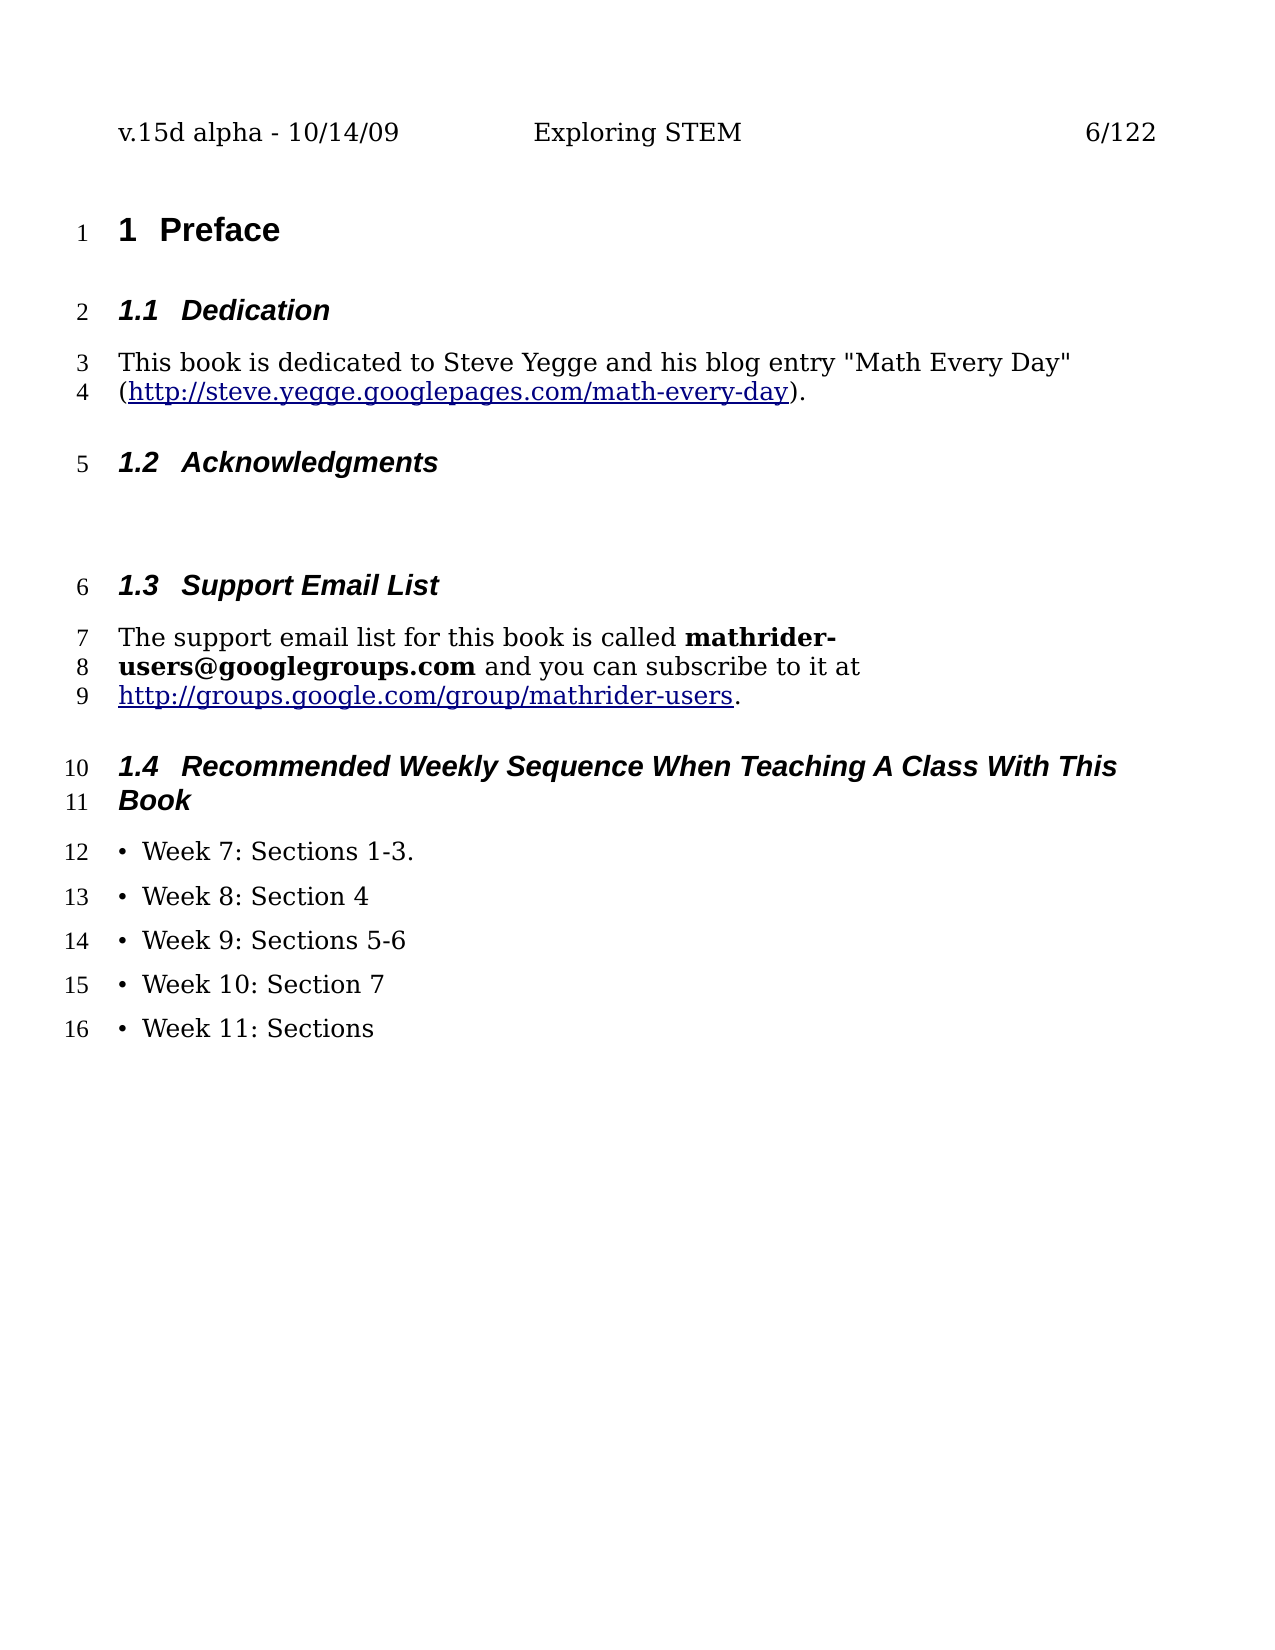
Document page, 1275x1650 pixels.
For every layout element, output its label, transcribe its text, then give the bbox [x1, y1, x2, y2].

list Week 9: Sections 5-6 [118, 926, 1157, 955]
text This book is dedicated to Steve Yegge and his blog entry "Math Every Day" (http://steve.yegge.googlepages.com/math-every-day). [118, 348, 1157, 406]
list Week 8: Section 4 [118, 882, 1157, 911]
list Week 7: Sections 1-3. [118, 837, 1157, 867]
subtitle Dedication [118, 293, 1157, 327]
subtitle Preface [118, 210, 1157, 248]
list Week 10: Section 7 [118, 970, 1157, 999]
text The support email list for this book is called mathrider-users@googlegroups.com and you can subscribe to it at http://groups.google.com/group/mathrider-users. [118, 622, 1157, 710]
subtitle Acknowledgments [118, 445, 1157, 479]
subtitle Recommended Weekly Sequence When Teaching A Class With This Book [118, 749, 1157, 817]
list Week 11: Sections [118, 1014, 1157, 1043]
subtitle Support Email List [118, 568, 1157, 602]
